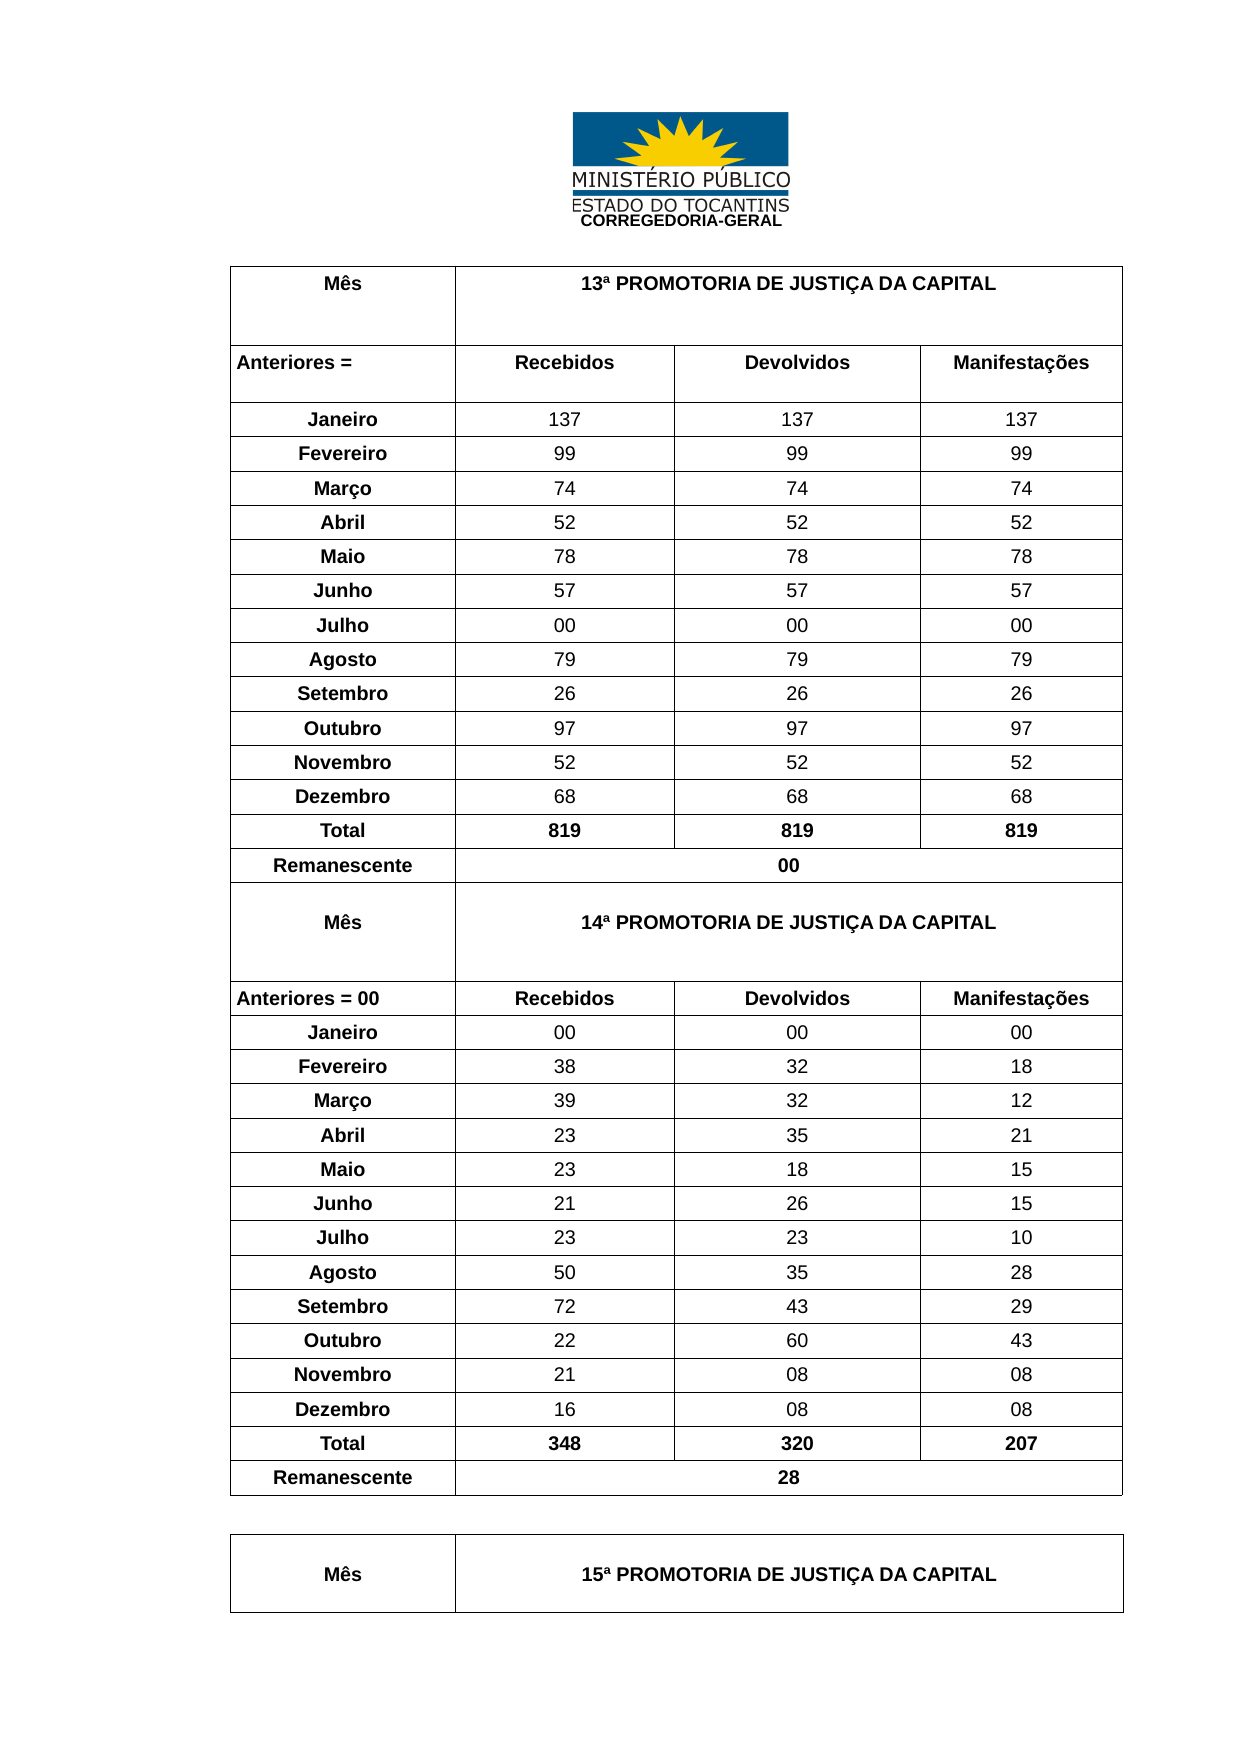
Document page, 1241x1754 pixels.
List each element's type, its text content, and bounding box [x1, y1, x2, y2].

table_cell 35 [675, 1119, 920, 1152]
table_cell 52 [675, 506, 920, 539]
table_cell 57 [456, 575, 674, 608]
table_cell 00 [456, 609, 674, 642]
table_cell 18 [675, 1153, 920, 1186]
table_cell 08 [921, 1359, 1122, 1392]
table_cell 00 [921, 609, 1122, 642]
table_cell 137 [456, 403, 674, 436]
table_cell 21 [456, 1187, 674, 1220]
table_cell Outubro [231, 712, 455, 745]
table_cell 16 [456, 1393, 674, 1426]
table_cell 78 [921, 540, 1122, 573]
table_header Mês [231, 1535, 455, 1612]
table_cell 819 [456, 815, 674, 848]
table_cell 97 [675, 712, 920, 745]
table_cell 15 [921, 1187, 1122, 1220]
table_cell Manifestações [921, 982, 1122, 1015]
table_cell 38 [456, 1050, 674, 1083]
table_cell 23 [456, 1153, 674, 1186]
table_header Mês [231, 883, 455, 981]
table_header 13ª PROMOTORIA DE JUSTIÇA DA CAPITAL [456, 267, 1122, 345]
table_cell 68 [921, 780, 1122, 813]
table_cell 26 [675, 1187, 920, 1220]
table_cell 97 [921, 712, 1122, 745]
table_cell Maio [231, 540, 455, 573]
table_cell 26 [675, 677, 920, 711]
table_cell 52 [921, 746, 1122, 779]
table_cell Total [231, 1427, 455, 1460]
table_cell Março [231, 472, 455, 505]
table_cell Anteriores = 00 [231, 982, 455, 1015]
table_cell Novembro [231, 1359, 455, 1392]
table_cell 97 [456, 712, 674, 745]
table_cell 79 [456, 643, 674, 676]
table_cell 52 [921, 506, 1122, 539]
table_cell 819 [921, 815, 1122, 848]
table_cell Junho [231, 1187, 455, 1220]
table_cell 22 [456, 1324, 674, 1357]
table_cell Total [231, 815, 455, 848]
table_cell 23 [675, 1221, 920, 1255]
table_cell 08 [675, 1359, 920, 1392]
table_cell Fevereiro [231, 437, 455, 471]
table_cell 43 [921, 1324, 1122, 1357]
table_cell Janeiro [231, 403, 455, 436]
table_cell 99 [456, 437, 674, 471]
table_cell 52 [675, 746, 920, 779]
table_cell 29 [921, 1290, 1122, 1323]
table_cell Agosto [231, 643, 455, 676]
table_cell Setembro [231, 677, 455, 711]
table_cell Devolvidos [675, 346, 920, 402]
table_cell Dezembro [231, 780, 455, 813]
table_cell 23 [456, 1119, 674, 1152]
table_cell 52 [456, 746, 674, 779]
table_cell 50 [456, 1256, 674, 1289]
table_cell 21 [456, 1359, 674, 1392]
table_cell Novembro [231, 746, 455, 779]
table_cell 137 [675, 403, 920, 436]
picture [572, 112, 790, 212]
table_cell 72 [456, 1290, 674, 1323]
table_header 14ª PROMOTORIA DE JUSTIÇA DA CAPITAL [456, 883, 1122, 981]
table_cell Julho [231, 609, 455, 642]
table_cell 28 [921, 1256, 1122, 1289]
table_cell 74 [456, 472, 674, 505]
table_cell 15 [921, 1153, 1122, 1186]
table_cell Recebidos [456, 982, 674, 1015]
table_cell 00 [675, 609, 920, 642]
table_cell Setembro [231, 1290, 455, 1323]
table_cell 78 [456, 540, 674, 573]
table_cell 74 [675, 472, 920, 505]
table_cell 00 [456, 1016, 674, 1049]
table_cell Remanescente [231, 849, 455, 882]
table_cell Junho [231, 575, 455, 608]
table_cell 819 [675, 815, 920, 848]
table_cell 207 [921, 1427, 1122, 1460]
table_cell 35 [675, 1256, 920, 1289]
table_cell Abril [231, 1119, 455, 1152]
table_cell Outubro [231, 1324, 455, 1357]
table_cell Maio [231, 1153, 455, 1186]
table_cell 60 [675, 1324, 920, 1357]
table_cell Devolvidos [675, 982, 920, 1015]
table_cell 348 [456, 1427, 674, 1460]
table_cell 00 [675, 1016, 920, 1049]
table_cell Remanescente [231, 1461, 455, 1494]
table_cell 74 [921, 472, 1122, 505]
table_cell 26 [921, 677, 1122, 711]
table_cell 137 [921, 403, 1122, 436]
table_cell 12 [921, 1084, 1122, 1118]
table_cell 08 [675, 1393, 920, 1426]
table_cell 99 [921, 437, 1122, 471]
table_cell 00 [921, 1016, 1122, 1049]
table_cell Anteriores = [231, 346, 455, 402]
table_cell 68 [456, 780, 674, 813]
table_cell 18 [921, 1050, 1122, 1083]
table_cell 28 [456, 1461, 1122, 1494]
table_header 15ª PROMOTORIA DE JUSTIÇA DA CAPITAL [456, 1535, 1123, 1612]
table_header Mês [231, 267, 455, 345]
table_cell 68 [675, 780, 920, 813]
table_cell 21 [921, 1119, 1122, 1152]
table_cell 320 [675, 1427, 920, 1460]
table_cell 32 [675, 1084, 920, 1118]
table_cell 39 [456, 1084, 674, 1118]
table_cell 79 [921, 643, 1122, 676]
table_cell 10 [921, 1221, 1122, 1255]
table_cell 08 [921, 1393, 1122, 1426]
table_cell Abril [231, 506, 455, 539]
table_cell 52 [456, 506, 674, 539]
table_cell 43 [675, 1290, 920, 1323]
table_cell 78 [675, 540, 920, 573]
table_cell Janeiro [231, 1016, 455, 1049]
table_cell Recebidos [456, 346, 674, 402]
table_cell 57 [675, 575, 920, 608]
table_cell Março [231, 1084, 455, 1118]
table_cell Fevereiro [231, 1050, 455, 1083]
table_cell Julho [231, 1221, 455, 1255]
table_cell 00 [456, 849, 1122, 882]
table_cell 99 [675, 437, 920, 471]
table_cell Manifestações [921, 346, 1122, 402]
table_cell 57 [921, 575, 1122, 608]
table_cell 79 [675, 643, 920, 676]
table_cell Agosto [231, 1256, 455, 1289]
table_cell 26 [456, 677, 674, 711]
table_cell 23 [456, 1221, 674, 1255]
table_cell Dezembro [231, 1393, 455, 1426]
table_cell 32 [675, 1050, 920, 1083]
